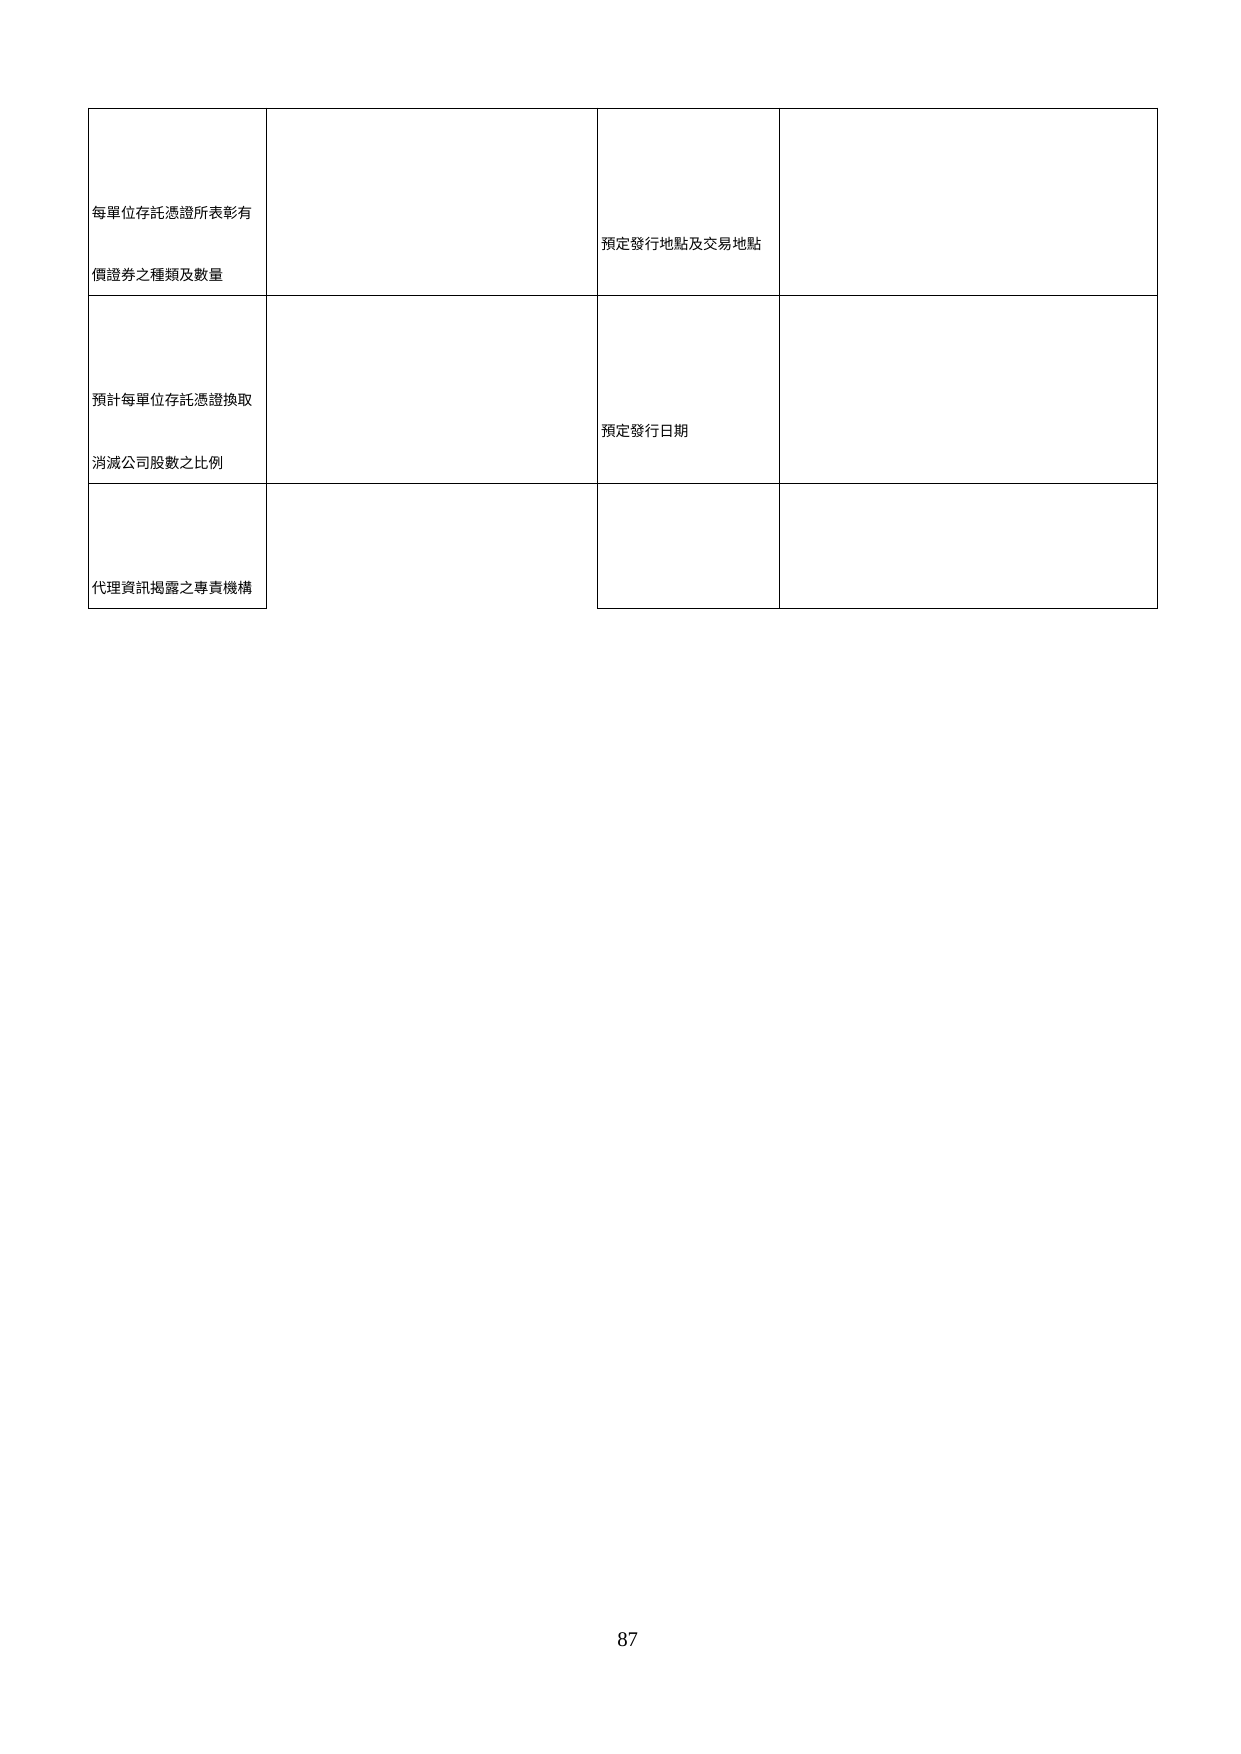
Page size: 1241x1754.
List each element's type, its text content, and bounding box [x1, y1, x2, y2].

table_cell [598, 484, 779, 608]
table_cell 預計每單位存託憑證換取消滅公司股數之比例 [89, 296, 266, 483]
table_cell 預定發行日期 [598, 296, 779, 483]
table_cell [780, 484, 1157, 608]
table_cell [780, 296, 1157, 483]
table_cell [267, 109, 597, 295]
table_cell [267, 484, 597, 608]
table_cell 預定發行地點及交易地點 [598, 109, 779, 295]
table_cell 代理資訊揭露之專責機構 [89, 484, 266, 608]
table_cell [267, 296, 597, 483]
table_cell 每單位存託憑證所表彰有價證券之種類及數量 [89, 109, 266, 295]
table_cell [780, 109, 1157, 295]
